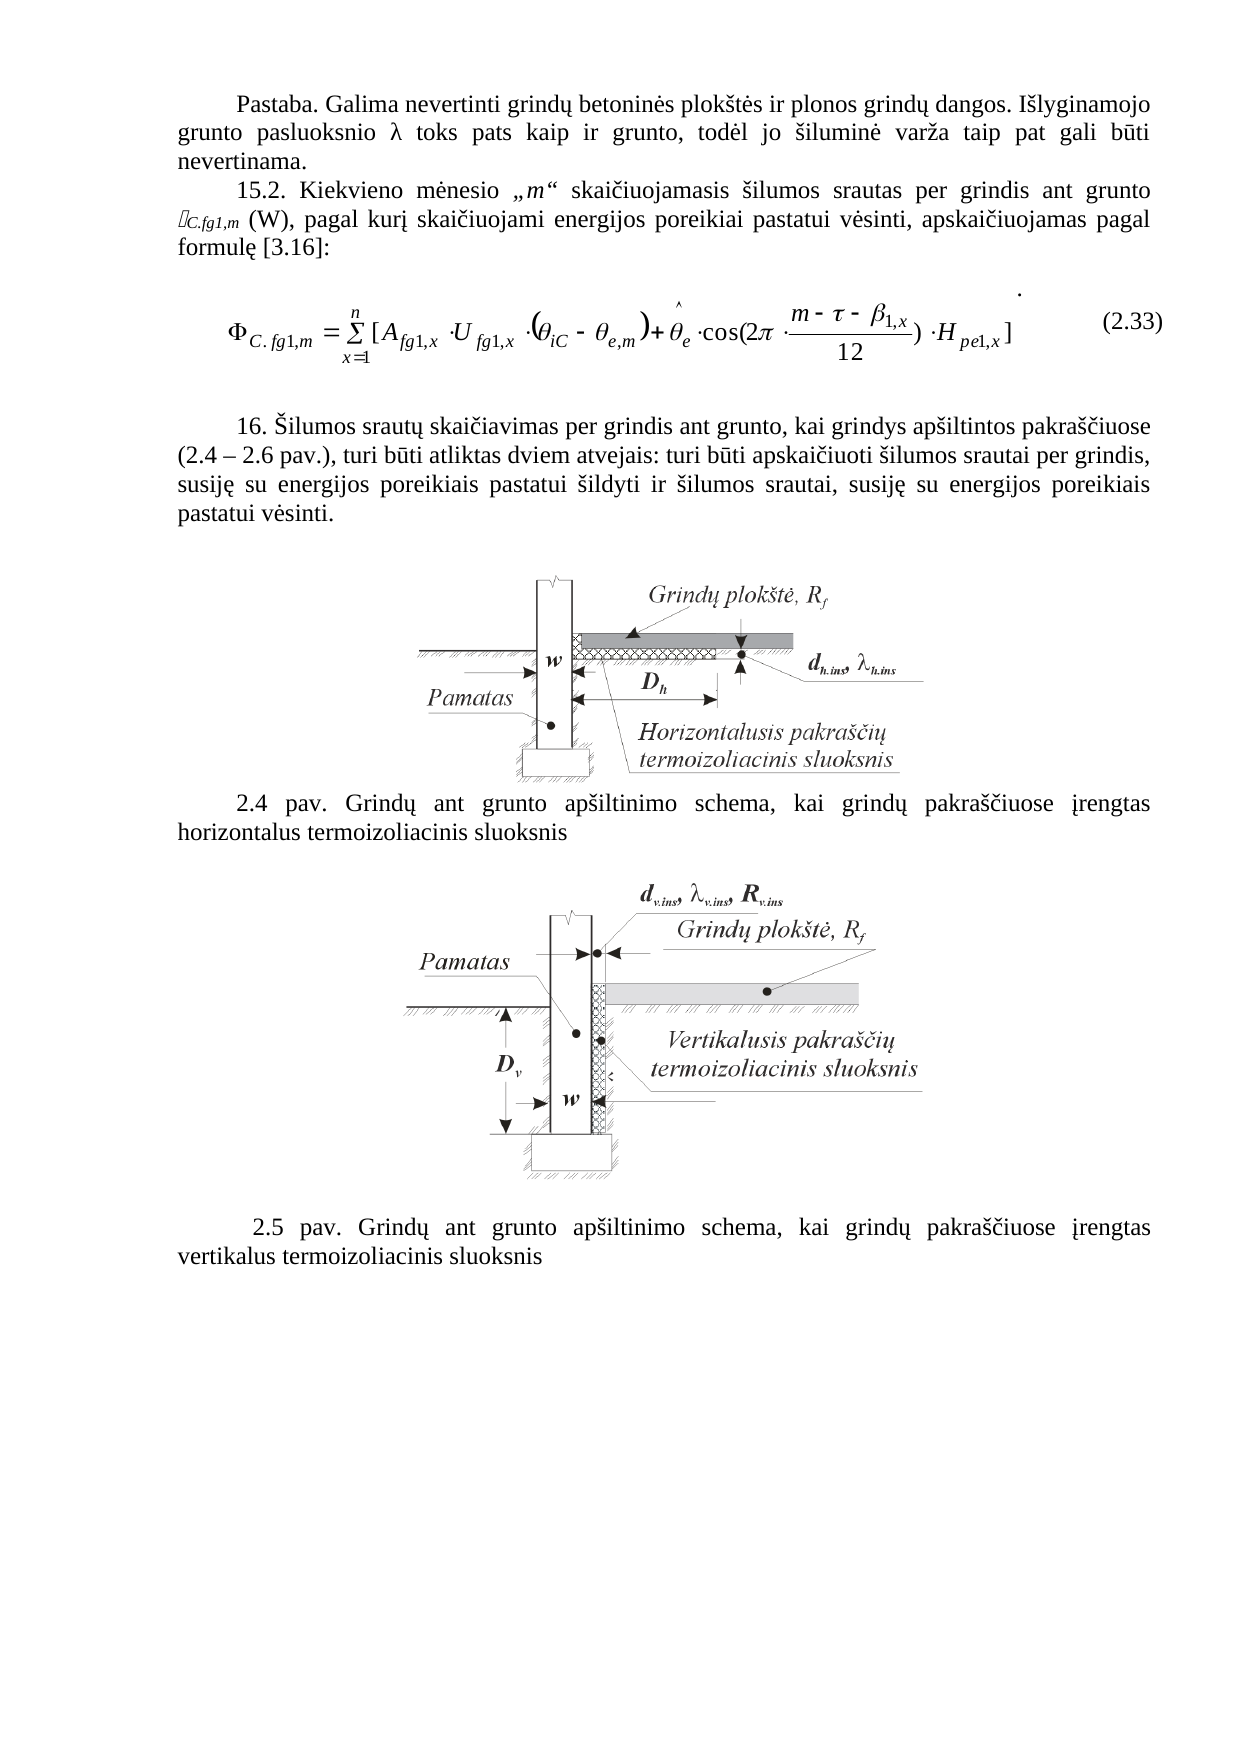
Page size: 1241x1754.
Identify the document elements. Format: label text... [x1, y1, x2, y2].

text 16. Šilumos srautų skaičiavimas per grindis ant grunto, kai grindys apšiltintos pakraščiuose (2.4 – 2.6 pav.), turi būti atliktas dviem atvejais: turi būti apskaičiuoti šilumos srautai per grindis, susiję su energijos poreikiais pastatui šildyti ir šilumos srautai, susiję su energijos poreikiais pastatui vėsinti. [177, 411, 1152, 526]
text 15.2. Kiekvieno mėnesio „m“ skaičiuojamasis šilumos srautas per grindis ant grunto C.fg1,m (W), pagal kurį skaičiuojami energijos poreikiai pastatui vėsinti, apskaičiuojamas pagal formulę [3.16]: [177, 175, 1152, 261]
text Pastaba. Galima nevertinti grindų betoninės plokštės ir plonos grindų dangos. Išlyginamojo grunto pasluoksnio λ toks pats kaip ir grunto, todėl jo šiluminė varža taip pat gali būti nevertinama. [177, 89, 1152, 175]
table_header (2.33) [1070, 261, 1174, 383]
text 2.5 pav. Grindų ant grunto apšiltinimo schema, kai grindų pakraščiuose įrengtas vertikalus termoizoliacinis sluoksnis [177, 1212, 1152, 1270]
table_header . [177, 261, 1069, 383]
text 2.4 pav. Grindų ant grunto apšiltinimo schema, kai grindų pakraščiuose įrengtas horizontalus termoizoliacinis sluoksnis [177, 788, 1152, 845]
